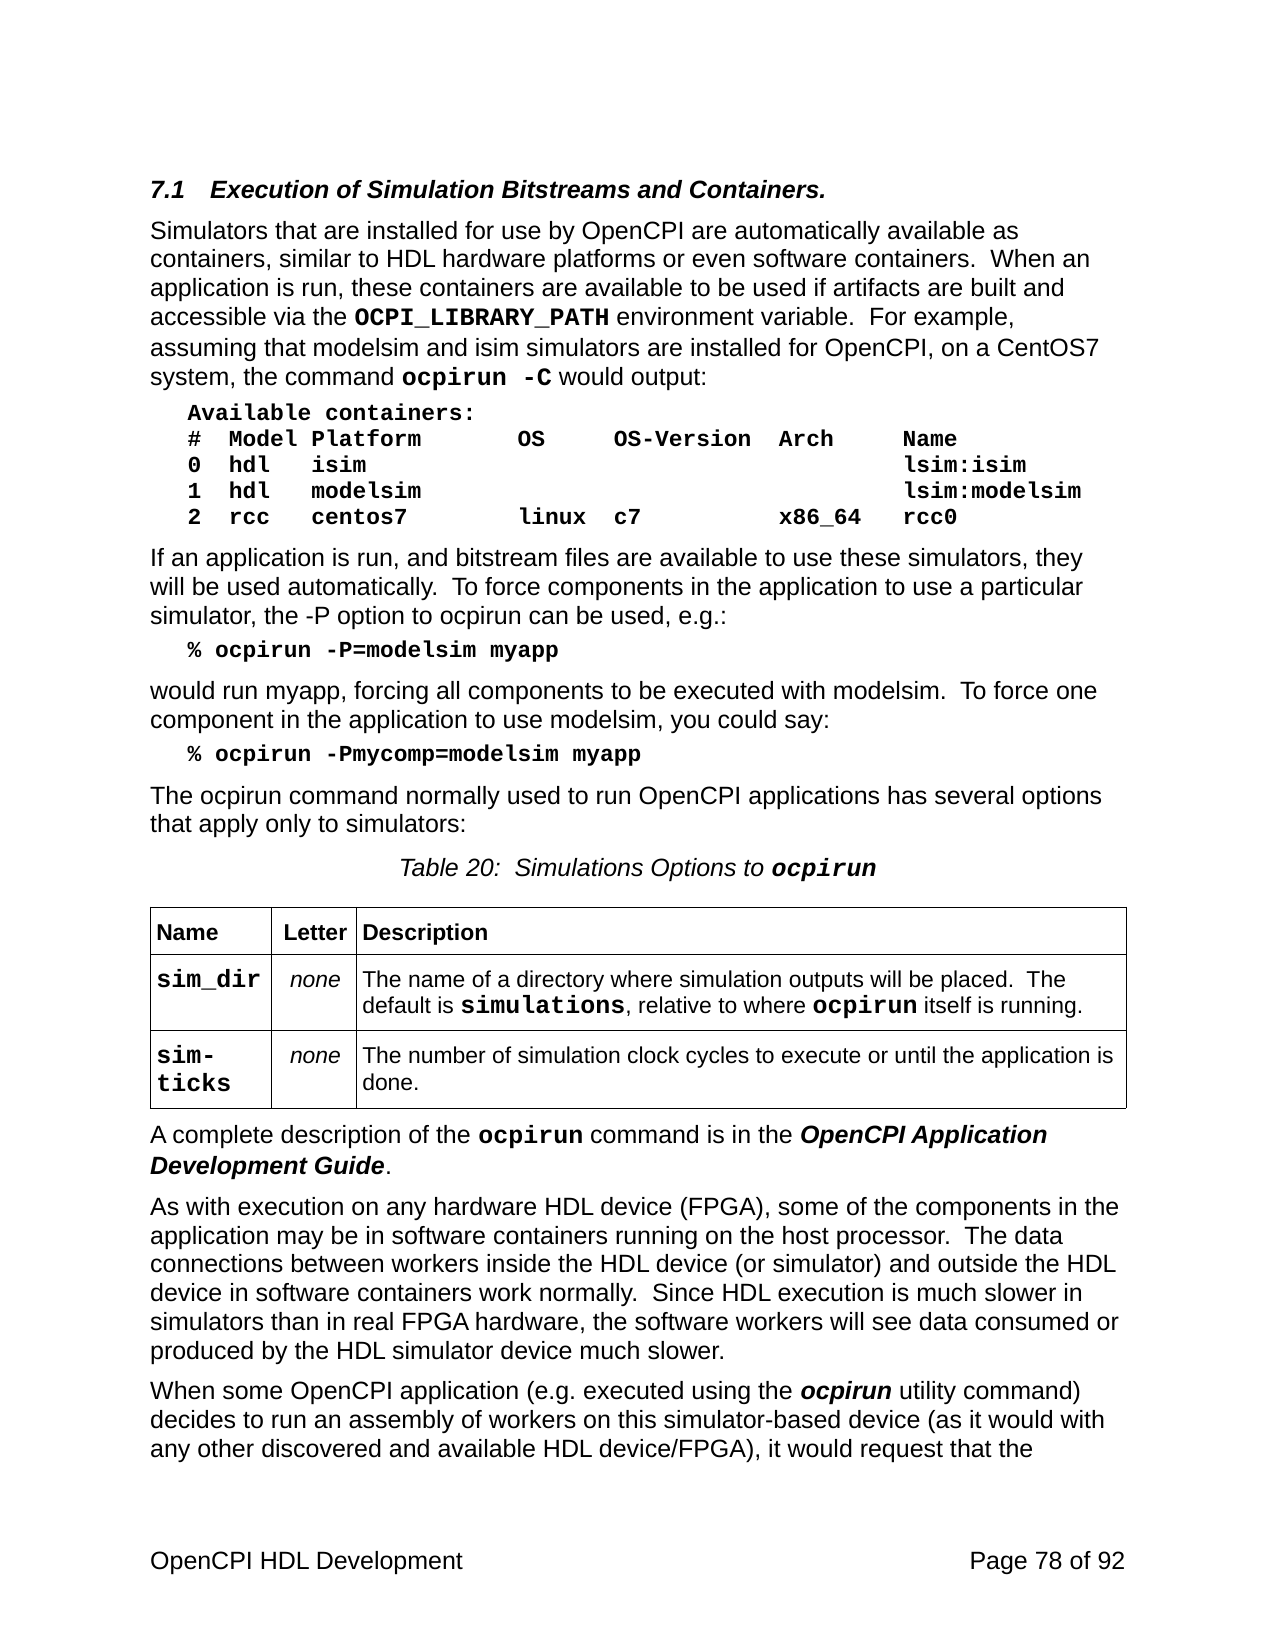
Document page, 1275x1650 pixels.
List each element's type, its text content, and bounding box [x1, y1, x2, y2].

table_cell The number of simulation clock cycles to execute or until the application is done. [357, 1031, 1126, 1108]
text Simulators that are installed for use by OpenCPI are automatically available as containers, similar to HDL hardware platforms or even software containers. When an application is run, these containers are available to be used if artifacts are built and accessible via the OCPI_LIBRARY_PATH environment variable. For example, assuming that modelsim and isim simulators are installed for OpenCPI, on a CentOS7 system, the command ocpirun -C would output: [150, 216, 1125, 393]
table_header Name [151, 908, 271, 954]
text A complete description of the ocpirun command is in the OpenCPI Application Development Guide. [150, 1120, 1125, 1180]
text % ocpirun -Pmycomp=modelsim myapp [187, 743, 1125, 769]
table_cell none [272, 955, 356, 1030]
text As with execution on any hardware HDL device (FPGA), some of the components in the application may be in software containers running on the host processor. The data connections between workers inside the HDL device (or simulator) and outside the HDL device in software containers work normally. Since HDL execution is much slower in simulators than in real FPGA hardware, the software workers will see data consumed or produced by the HDL simulator device much slower. [150, 1192, 1125, 1364]
text % ocpirun -P=modelsim myapp [187, 638, 1125, 664]
table_header Description [357, 908, 1126, 954]
subtitle Execution of Simulation Bitstreams and Containers. [150, 175, 1125, 204]
text would run myapp, forcing all components to be executed with modelsim. To force one component in the application to use modelsim, you could say: [150, 676, 1125, 734]
table_cell none [272, 1031, 356, 1108]
table_cell The name of a directory where simulation outputs will be placed. The default is simulations, relative to where ocpirun itself is running. [357, 955, 1126, 1030]
text Available containers: # Model Platform OS OS-Version Arch Name 0 hdl isim lsim:isim 1 hdl modelsim lsim:modelsim 2 rcc centos7 linux c7 x86_64 rcc0 [187, 402, 1125, 531]
text When some OpenCPI application (e.g. executed using the ocpirun utility command) decides to run an assembly of workers on this simulator-based device (as it would with any other discovered and available HDL device/FPGA), it would request that the [150, 1376, 1125, 1463]
text Table 20: Simulations Options to ocpirun [150, 853, 1125, 884]
table_header Letter [272, 908, 356, 954]
text The ocpirun command normally used to run OpenCPI applications has several options that apply only to simulators: [150, 781, 1125, 838]
table_cell sim-ticks [151, 1031, 271, 1108]
text If an application is run, and bitstream files are available to use these simulators, they will be used automatically. To force components in the application to use a particular simulator, the -P option to ocpirun can be used, e.g.: [150, 543, 1125, 629]
table_cell sim_dir [151, 955, 271, 1030]
